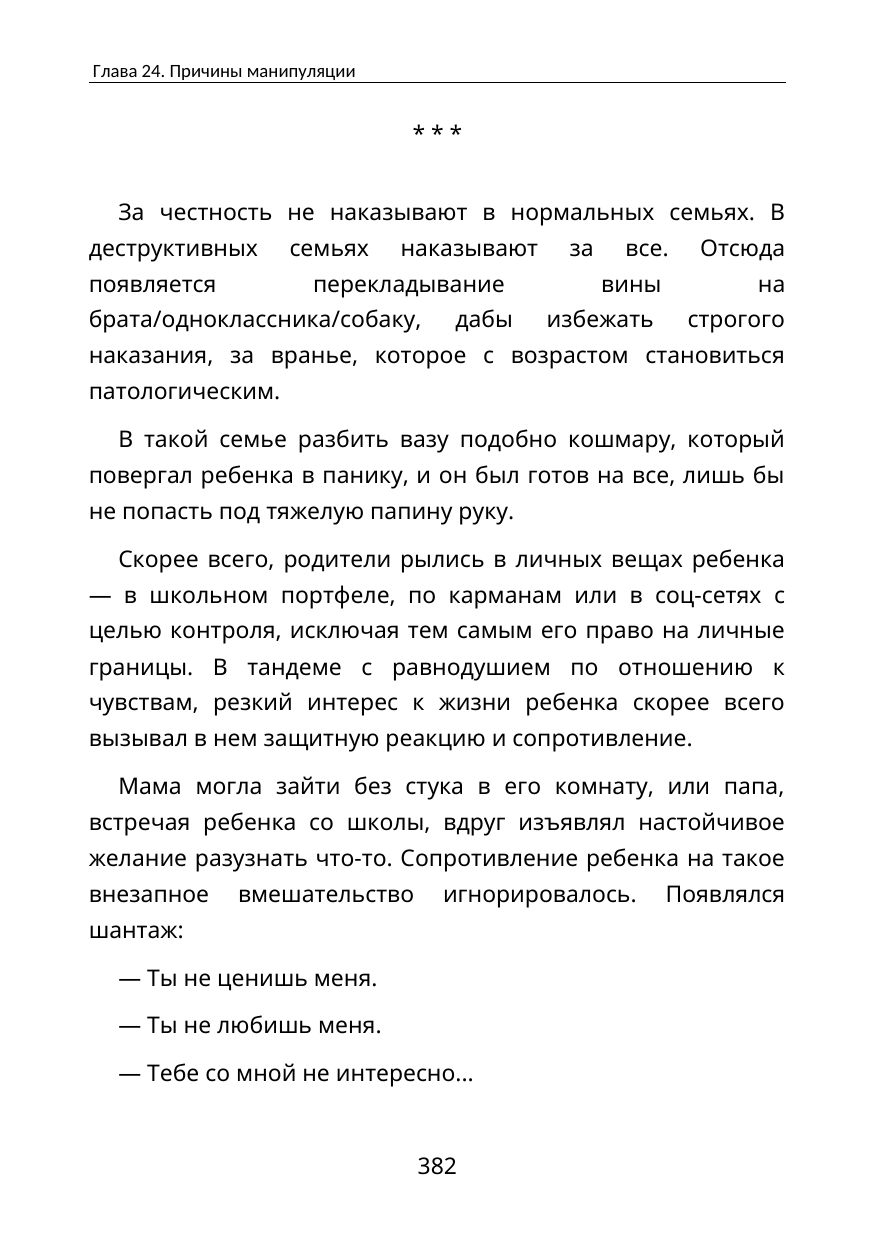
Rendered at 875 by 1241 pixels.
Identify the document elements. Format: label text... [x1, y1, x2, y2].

text В такой семье разбить вазу подобно кошмару, который повергал ребенка в панику, и он был готов на все, лишь бы не попасть под тяжелую папину руку. [88, 423, 786, 526]
text — Тебе со мной не интересно... [88, 1057, 786, 1088]
text Скорее всего, родители рылись в личных вещах ребенка — в школьном портфеле, по карманам или в соц-сетях с целью контроля, исключая тем самым его право на личные границы. В тандеме с равнодушием по отношению к чувствам, резкий интерес к жизни ребенка скорее всего вызывал в нем защитную реакцию и сопротивление. [88, 543, 786, 753]
text — Ты не любишь меня. [88, 1009, 786, 1040]
text Мама могла зайти без стука в его комнату, или папа, встречая ребенка со школы, вдруг изъявлял настойчивое желание разузнать что-то. Сопротивление ребенка на такое внезапное вмешательство игнорировалось. Появлялся шантаж: [88, 770, 786, 945]
subtitle * * * [88, 118, 786, 149]
text За честность не наказывают в нормальных семьях. В деструктивных семьях наказывают за все. Отсюда появляется перекладывание вины на брата/одноклассника/собаку, дабы избежать строгого наказания, за вранье, которое с возрастом становиться патологическим. [88, 196, 786, 407]
text — Ты не ценишь меня. [88, 961, 786, 993]
